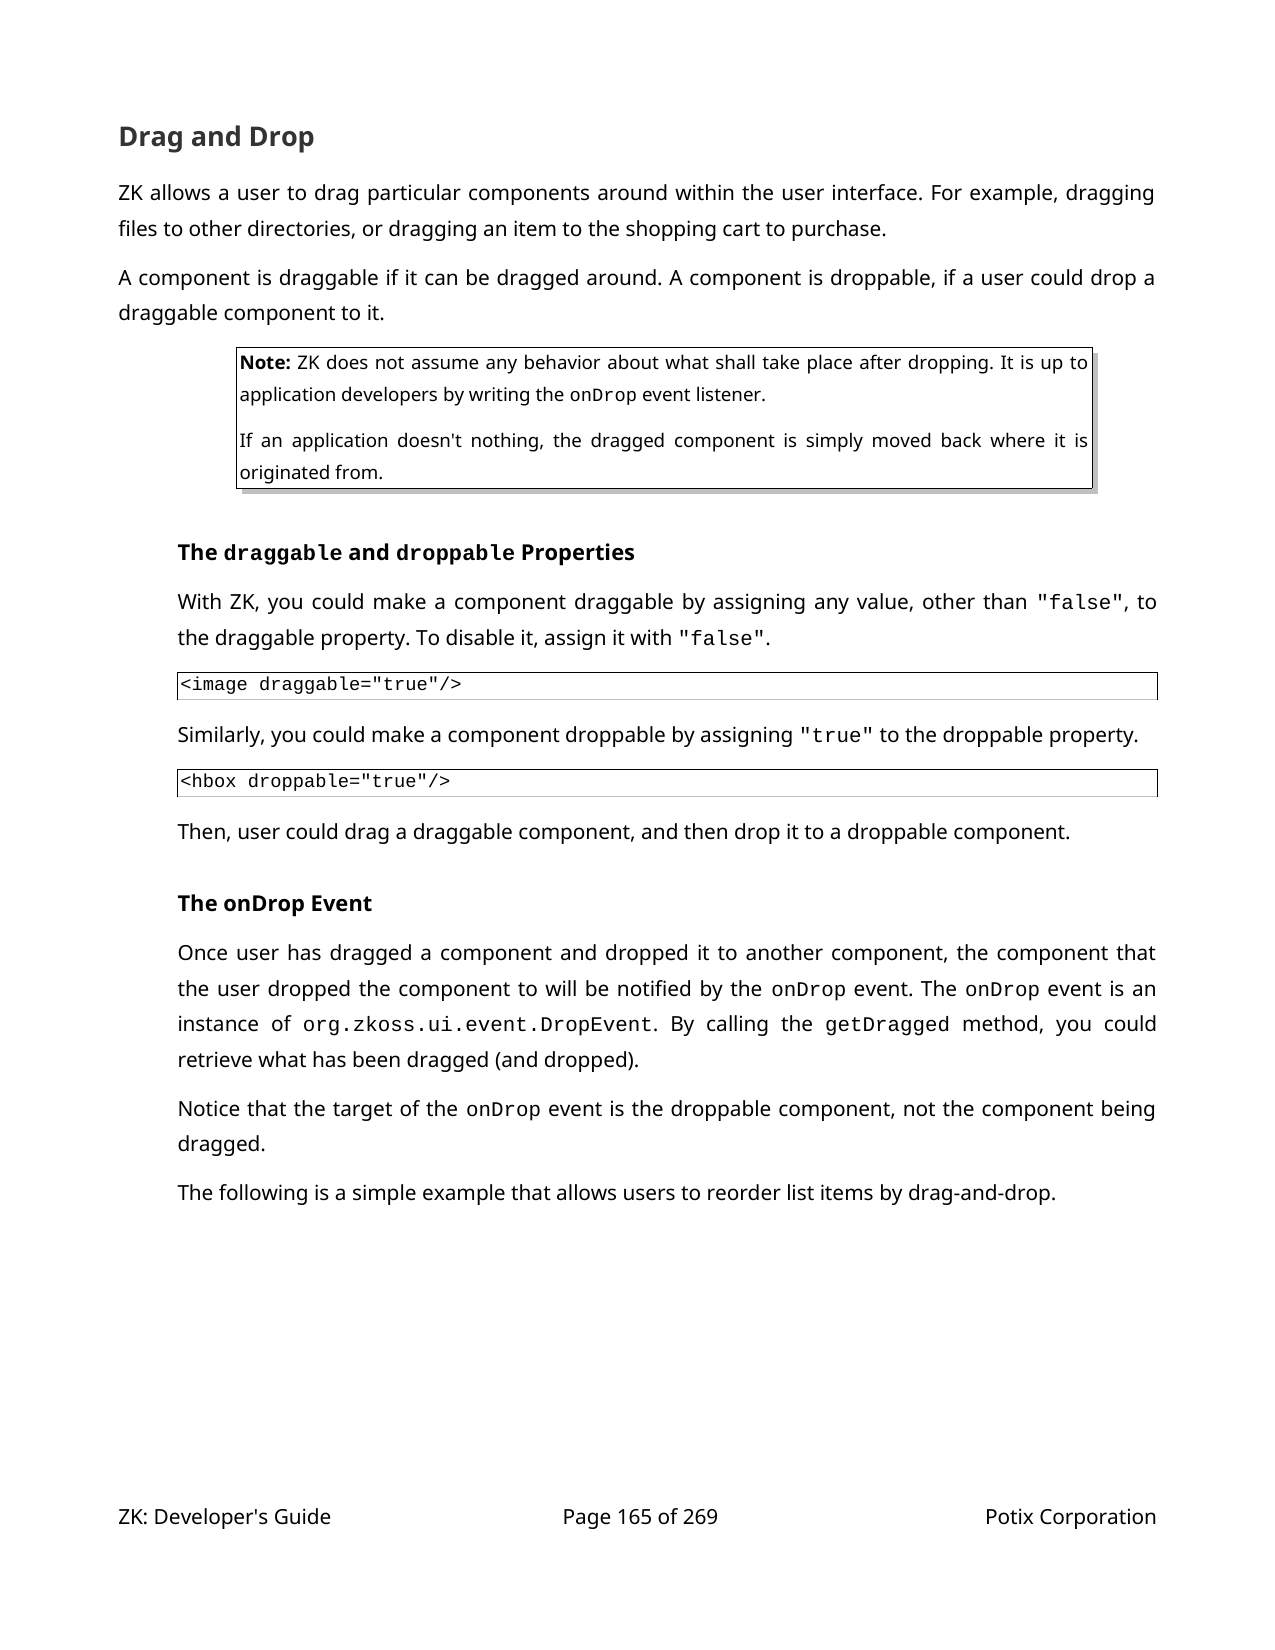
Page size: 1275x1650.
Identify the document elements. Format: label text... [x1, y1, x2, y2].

text Notice that the target of the onDrop event is the droppable component, not the component being dragged. [177, 1094, 1157, 1157]
text Similarly, you could make a component droppable by assigning "true" to the droppable property. [177, 720, 1157, 749]
subtitle Drag and Drop [118, 118, 1157, 155]
text Then, user could drag a draggable component, and then drop it to a droppable component. [177, 817, 1157, 845]
text The following is a simple example that allows users to reorder list items by drag-and-drop. [177, 1178, 1157, 1206]
text With ZK, you could make a component draggable by assigning any value, other than "false", to the draggable property. To disable it, assign it with "false". [177, 587, 1157, 652]
text A component is draggable if it can be dragged around. A component is droppable, if a user could drop a draggable component to it. [118, 263, 1157, 326]
text <hbox droppable="true"/> [178, 770, 1157, 796]
text <image draggable="true"/> [178, 673, 1157, 699]
subtitle The draggable and droppable Properties [177, 537, 1157, 567]
text ZK allows a user to drag particular components around within the user interface. For example, dragging files to other directories, or dragging an item to the shopping cart to purchase. [118, 178, 1157, 242]
subtitle The onDrop Event [177, 888, 1157, 918]
text Note: ZK does not assume any behavior about what shall take place after dropping. It is up to application developers by writing the onDrop event listener. [237, 348, 1092, 407]
text If an application doesn't nothing, the dragged component is simply moved back where it is originated from. [237, 425, 1092, 488]
text Once user has dragged a component and dropped it to another component, the component that the user dropped the component to will be notified by the onDrop event. The onDrop event is an instance of org.zkoss.ui.event.DropEvent. By calling the getDragged method, you could retrieve what has been dragged (and dropped). [177, 938, 1157, 1073]
